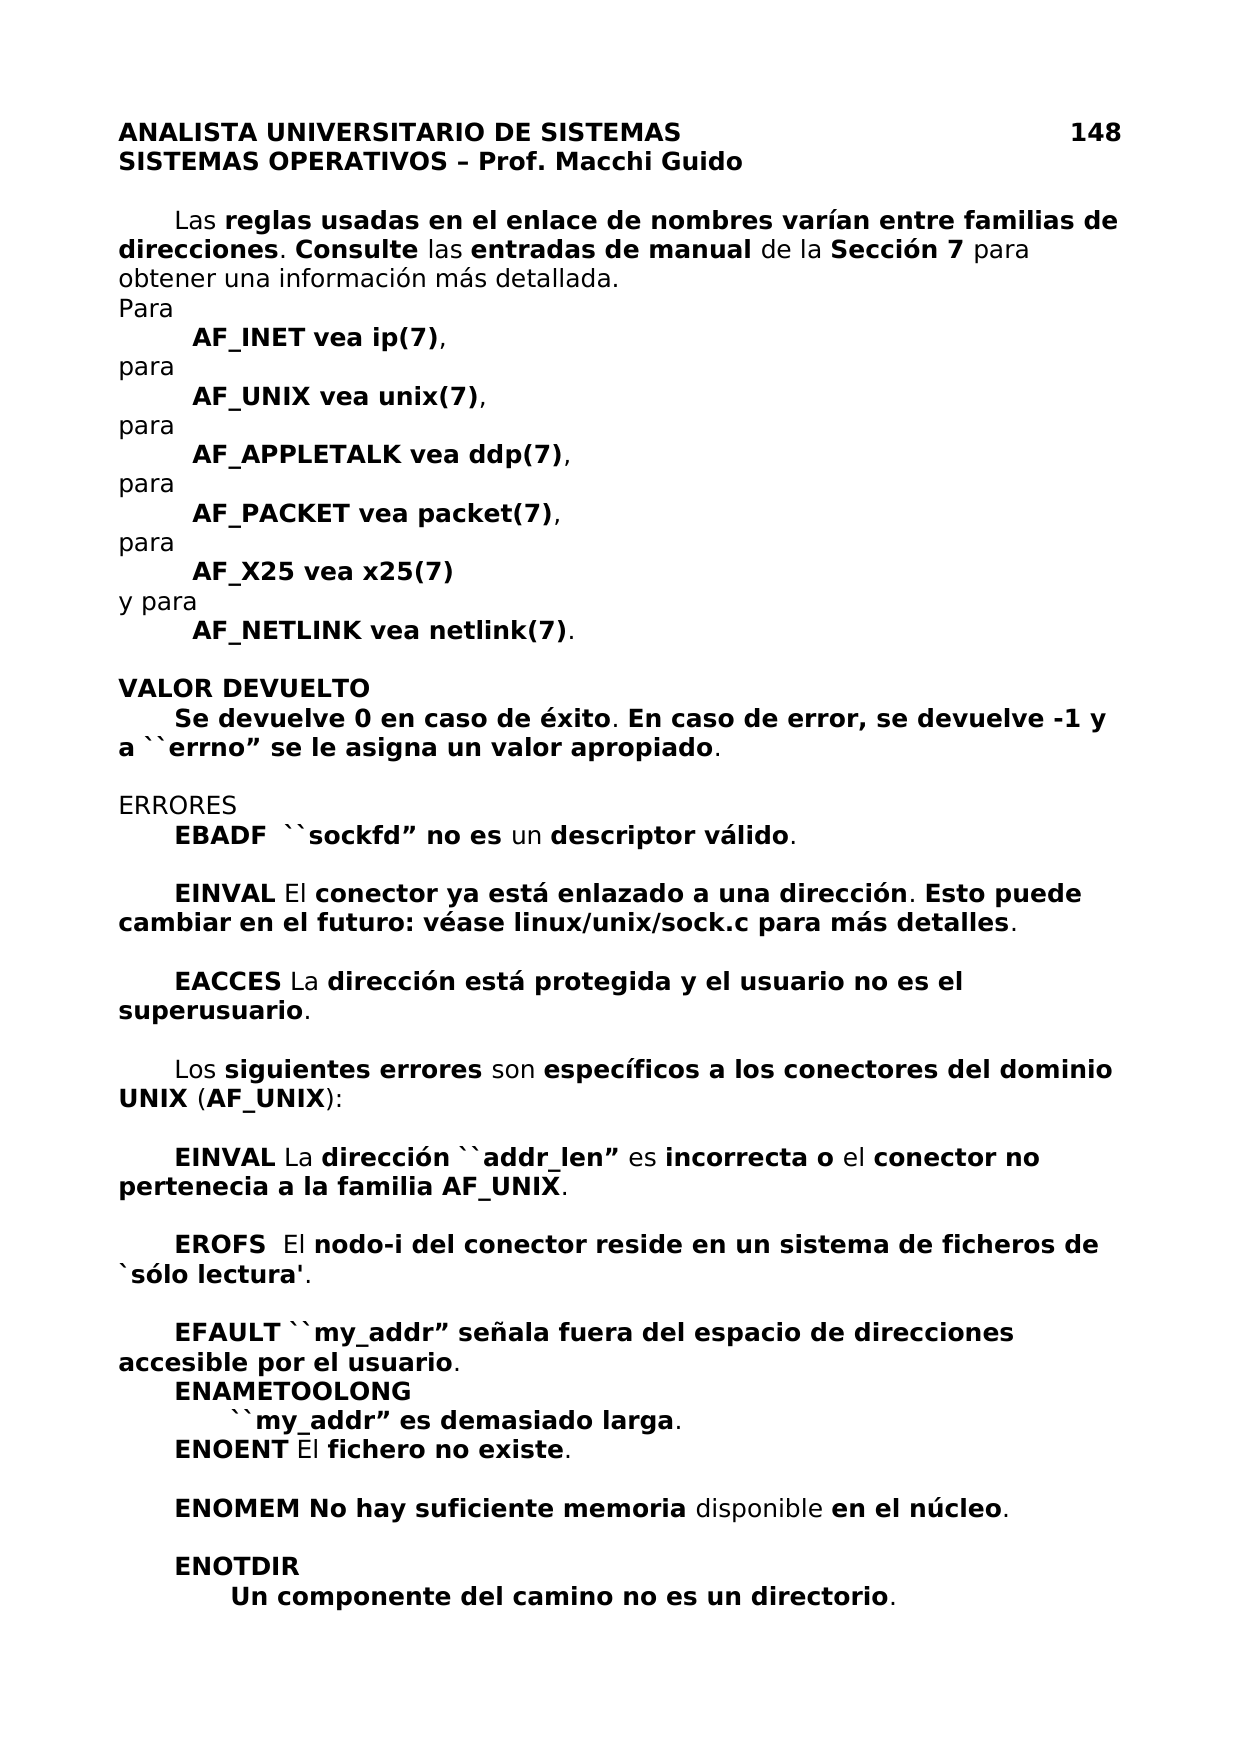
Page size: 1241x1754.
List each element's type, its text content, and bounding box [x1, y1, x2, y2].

text para [118, 352, 1122, 382]
text AF_PACKET vea packet(7), [118, 499, 1122, 528]
text ENOTDIR [118, 1553, 1122, 1582]
text y para [118, 587, 1122, 616]
text para [118, 469, 1122, 499]
text AF_INET vea ip(7), [118, 323, 1122, 352]
text AF_NETLINK vea netlink(7). [118, 616, 1122, 645]
text Las reglas usadas en el enlace de nombres varían entre familias de direcciones. Consulte las entradas de manual de la Sección 7 para obtener una información más detallada. [118, 206, 1122, 294]
text ``my_addr” es demasiado larga. [118, 1406, 1122, 1436]
text ENAMETOOLONG [118, 1377, 1122, 1406]
text Para [118, 294, 1122, 323]
text EINVAL El conector ya está enlazado a una dirección. Esto puede cambiar en el futuro: véase linux/unix/sock.c para más detalles. [118, 879, 1122, 938]
text EINVAL La dirección ``addr_len” es incorrecta o el conector no pertenecia a la familia AF_UNIX. [118, 1143, 1122, 1201]
text EACCES La dirección está protegida y el usuario no es el superusuario. [118, 967, 1122, 1026]
text para [118, 411, 1122, 440]
text AF_X25 vea x25(7) [118, 557, 1122, 587]
text AF_APPLETALK vea ddp(7), [118, 440, 1122, 469]
text EBADF ``sockfd” no es un descriptor válido. [118, 821, 1122, 850]
text AF_UNIX vea unix(7), [118, 382, 1122, 411]
text ENOENT El fichero no existe. [118, 1436, 1122, 1465]
text EFAULT ``my_addr” señala fuera del espacio de direcciones accesible por el usuario. [118, 1318, 1122, 1377]
text ENOMEM No hay suficiente memoria disponible en el núcleo. [118, 1494, 1122, 1523]
text ERRORES [118, 792, 1122, 821]
text VALOR DEVUELTO [118, 674, 1122, 704]
text Un componente del camino no es un directorio. [118, 1582, 1122, 1611]
text Los siguientes errores son específicos a los conectores del dominio UNIX (AF_UNIX): [118, 1055, 1122, 1113]
text para [118, 528, 1122, 557]
text EROFS El nodo-i del conector reside en un sistema de ficheros de `sólo lectura'. [118, 1231, 1122, 1289]
text Se devuelve 0 en caso de éxito. En caso de error, se devuelve -1 y a ``errno” se le asigna un valor apropiado. [118, 704, 1122, 762]
